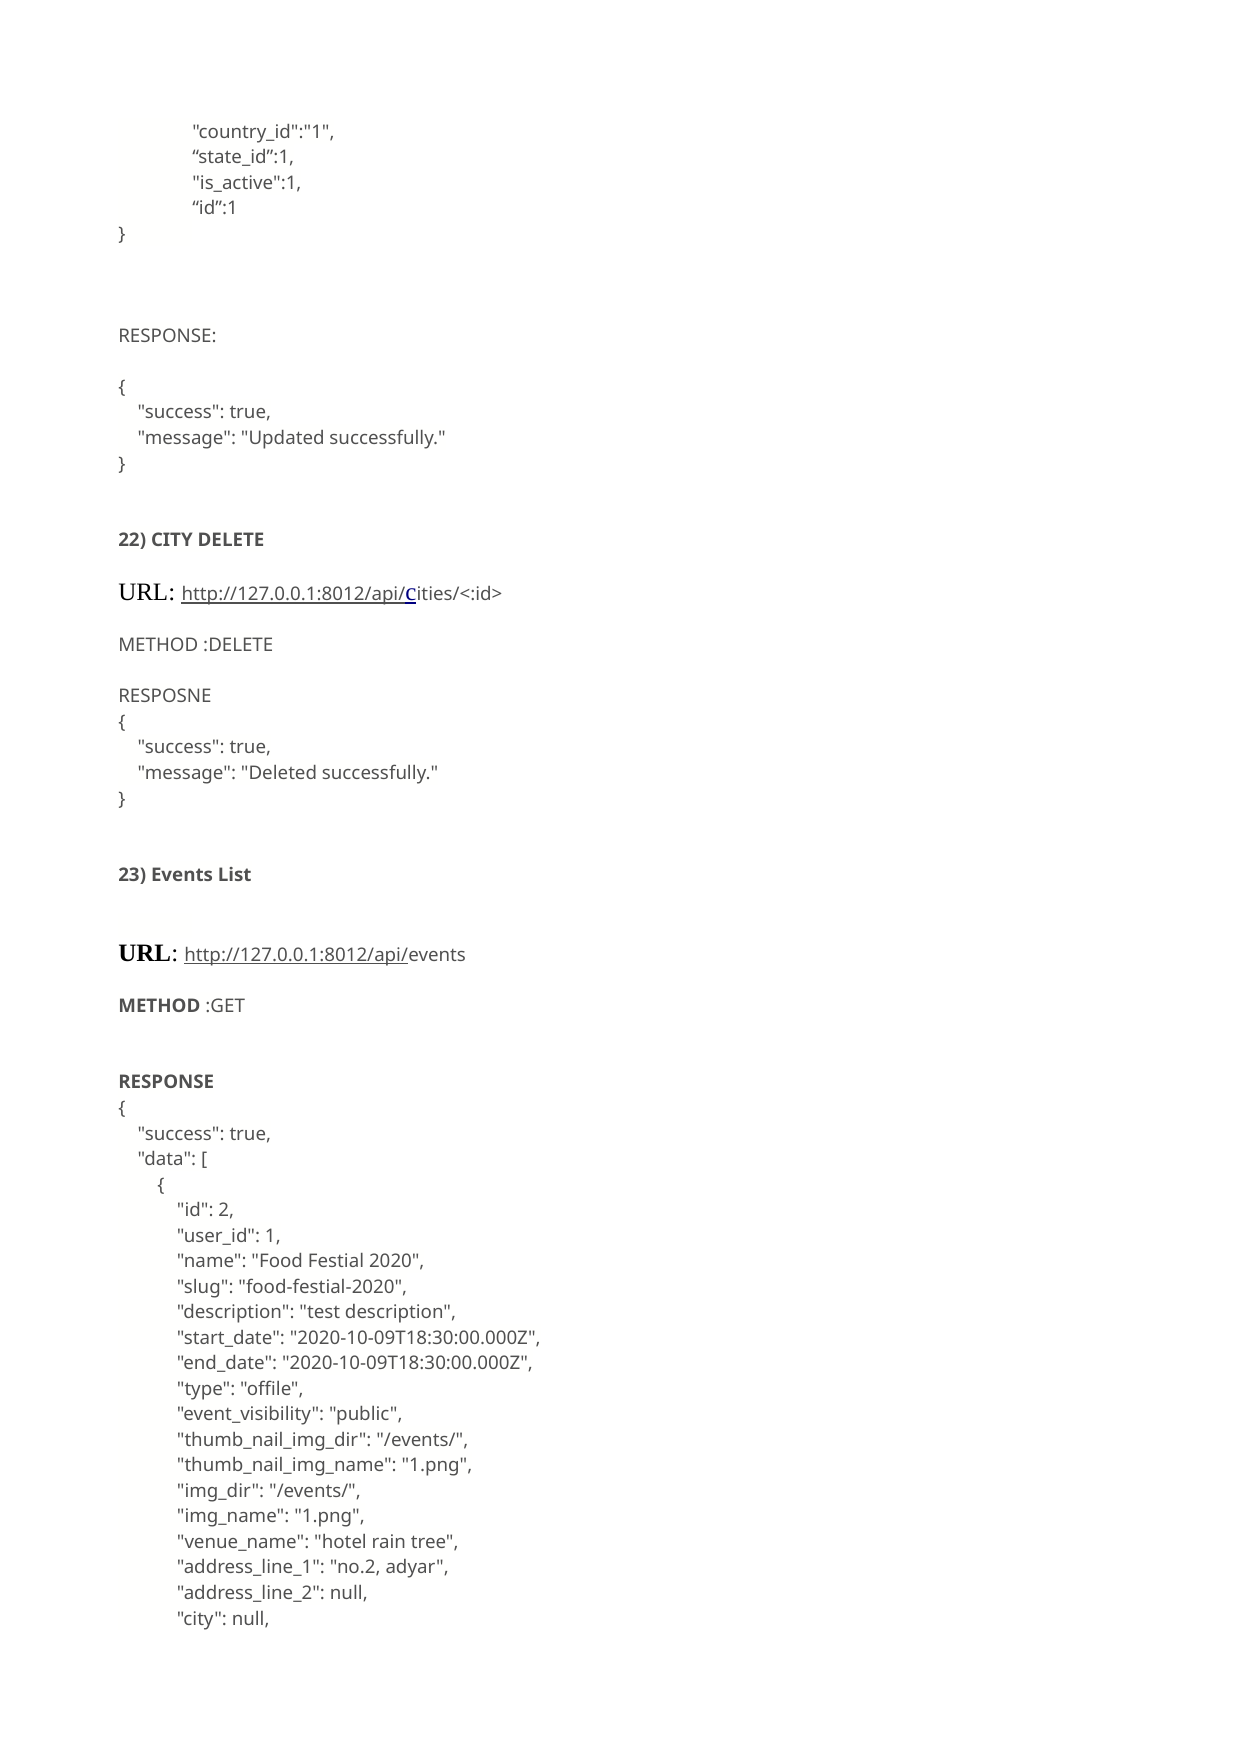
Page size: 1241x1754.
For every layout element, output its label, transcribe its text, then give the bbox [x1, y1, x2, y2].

text RESPONSE [118, 1069, 1122, 1094]
text } [118, 220, 1122, 246]
text "country_id":"1", [118, 118, 1122, 144]
text "thumb_nail_img_dir": "/events/", [118, 1426, 1122, 1452]
text "address_line_1": "no.2, adyar", [118, 1554, 1122, 1579]
text “id”:1 [118, 195, 1122, 220]
text "message": "Deleted successfully." [118, 759, 1122, 785]
text "data": [ [118, 1145, 1122, 1171]
text "is_active":1, [118, 169, 1122, 195]
text METHOD :DELETE [118, 632, 1122, 657]
text } [118, 785, 1122, 810]
text 23) Events List [118, 861, 1122, 887]
text "end_date": "2020-10-09T18:30:00.000Z", [118, 1349, 1122, 1375]
text "thumb_nail_img_name": "1.png", [118, 1452, 1122, 1477]
text "description": "test description", [118, 1298, 1122, 1324]
text { [118, 1094, 1122, 1120]
text URL: http://127.0.0.1:8012/api/events [118, 938, 1122, 967]
text { [118, 373, 1122, 399]
text "venue_name": "hotel rain tree", [118, 1528, 1122, 1554]
text "id": 2, [118, 1196, 1122, 1222]
text "city": null, [118, 1605, 1122, 1630]
text "message": "Updated successfully." [118, 424, 1122, 450]
text "type": "offile", [118, 1375, 1122, 1401]
text "event_visibility": "public", [118, 1401, 1122, 1426]
text 22) CITY DELETE [118, 526, 1122, 552]
text "user_id": 1, [118, 1222, 1122, 1247]
text "address_line_2": null, [118, 1579, 1122, 1605]
text "img_name": "1.png", [118, 1503, 1122, 1528]
text METHOD :GET [118, 992, 1122, 1018]
text “state_id”:1, [118, 144, 1122, 169]
text } [118, 450, 1122, 475]
text { [118, 1171, 1122, 1196]
text "start_date": "2020-10-09T18:30:00.000Z", [118, 1324, 1122, 1349]
text RESPOSNE { [118, 683, 1122, 734]
text "name": "Food Festial 2020", [118, 1247, 1122, 1273]
text RESPONSE: [118, 322, 1122, 348]
text "success": true, [118, 734, 1122, 759]
text "slug": "food-festial-2020", [118, 1273, 1122, 1298]
text "success": true, [118, 399, 1122, 424]
text "success": true, [118, 1120, 1122, 1145]
text "img_dir": "/events/", [118, 1477, 1122, 1503]
text URL: http://127.0.0.1:8012/api/cities/<:id> [118, 577, 1122, 606]
